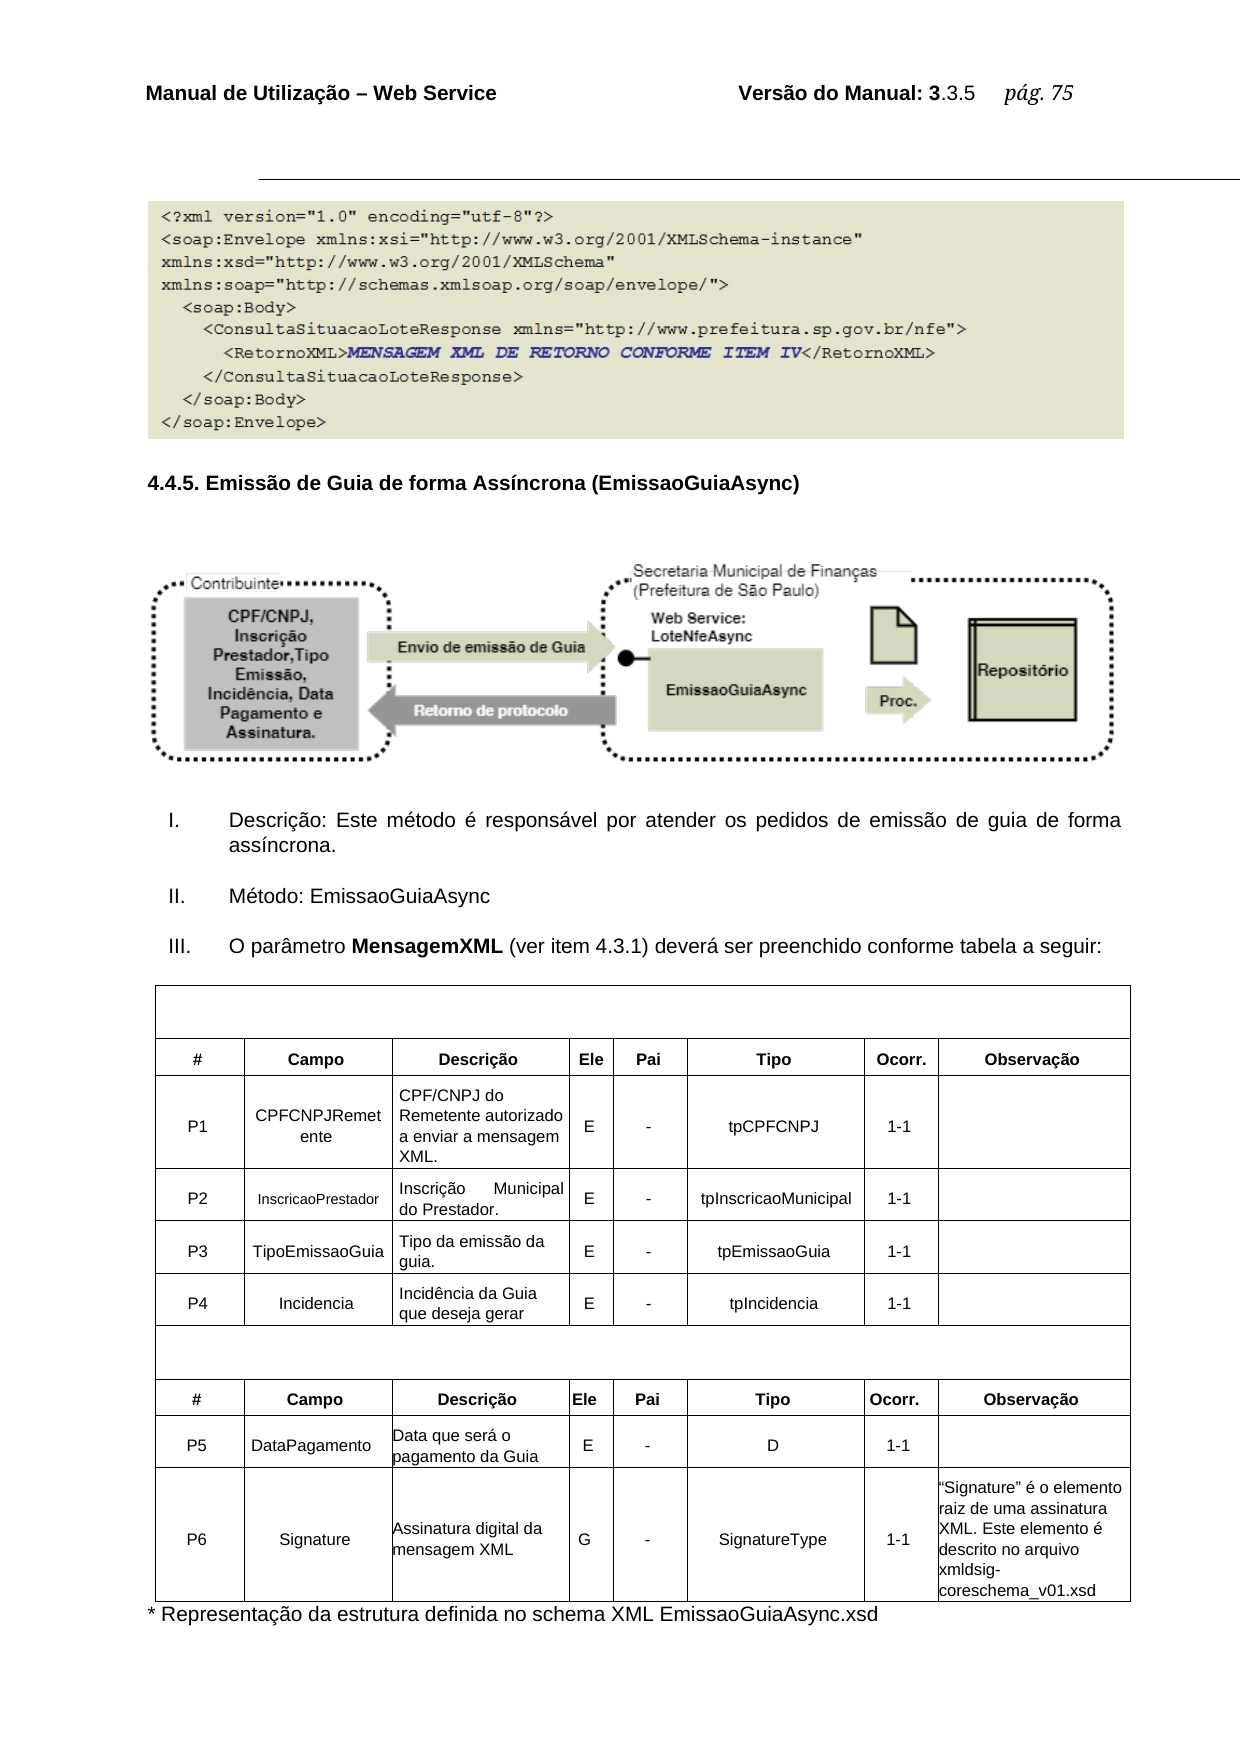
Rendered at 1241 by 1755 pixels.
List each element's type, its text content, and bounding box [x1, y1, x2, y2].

table_cell # [156, 1380, 244, 1415]
table_cell Observação [939, 1039, 1130, 1074]
table_cell Tipo [688, 1380, 864, 1415]
table_cell tpIncidencia [688, 1274, 864, 1325]
table_cell P6 [156, 1468, 244, 1601]
table_cell Ele [570, 1039, 613, 1074]
text * Representação da estrutura definida no schema XML EmissaoGuiaAsync.xsd [147, 1602, 1123, 1626]
table_header c [939, 986, 1130, 1038]
table_cell Ele [570, 1380, 613, 1415]
table_cell Assinatura digital da mensagem XML [393, 1468, 569, 1601]
table_cell [156, 1326, 244, 1378]
table_cell - [614, 1274, 687, 1325]
table_cell Tipo [688, 1039, 864, 1074]
table_cell E [570, 1416, 613, 1467]
table_cell tpCPFCNPJ [688, 1076, 864, 1168]
table_cell “Signature” é o elemento raiz de uma assinatura XML. Este elemento é descrito no arquivo xmldsig-coreschema_v01.xsd [939, 1468, 1130, 1601]
table_cell tpEmissaoGuia [688, 1221, 864, 1273]
table_cell P3 [156, 1221, 244, 1273]
table_cell TipoEmissaoGuia [245, 1221, 392, 1273]
table_cell Data que será o pagamento da Guia [393, 1416, 569, 1467]
table_cell DataPagamento [245, 1416, 392, 1467]
table_cell Pai [614, 1380, 687, 1415]
table_cell Ocorr. [865, 1380, 938, 1415]
table_cell [939, 1169, 1130, 1220]
table_cell [939, 1274, 1130, 1325]
table_cell Incidencia [245, 1274, 392, 1325]
table_cell - [614, 1169, 687, 1220]
table_cell # [156, 1039, 244, 1074]
table_cell - [614, 1221, 687, 1273]
table_cell 1-1 [865, 1468, 938, 1601]
table_cell - [614, 1468, 687, 1601]
table_cell D [688, 1416, 864, 1467]
table_cell E [570, 1076, 613, 1168]
table_cell E [570, 1221, 613, 1273]
table_cell P1 [156, 1076, 244, 1168]
list Descrição: Este método é responsável por atender os pedidos de emissão de guia de forma assíncrona. [168, 808, 1123, 857]
table_cell 1-1 [865, 1076, 938, 1168]
table_cell [939, 1076, 1130, 1168]
table_cell P4 [156, 1274, 244, 1325]
table_cell P5 [156, 1416, 244, 1467]
table_cell tpInscricaoMunicipal [688, 1169, 864, 1220]
table_cell 1-1 [865, 1221, 938, 1273]
table_cell 1-1 [865, 1274, 938, 1325]
table_cell CPFCNPJRemet ente [245, 1076, 392, 1168]
table_cell Ocorr. [865, 1039, 938, 1074]
subtitle 4.4.5. Emissão de Guia de forma Assíncrona (EmissaoGuiaAsync) [147, 471, 1131, 495]
table_cell SignatureType [688, 1468, 864, 1601]
table_cell EmissaoGuiaAsync.xsd – element: PedidoEmissaoGuiaAsync [244, 1326, 1130, 1378]
table_cell Signature [245, 1468, 392, 1601]
table_cell Campo [245, 1039, 392, 1074]
table_cell InscricaoPrestador [245, 1169, 392, 1220]
table_cell [939, 1416, 1130, 1467]
table_cell Observação [939, 1380, 1130, 1415]
table_cell - [614, 1416, 687, 1467]
table_cell 1-1 [865, 1169, 938, 1220]
table_cell Pai [614, 1039, 687, 1074]
list Método: EmissaoGuiaAsync [168, 883, 1123, 907]
table_cell E [570, 1169, 613, 1220]
table_cell - [614, 1076, 687, 1168]
table_cell Campo [245, 1380, 392, 1415]
table_cell Incidência da Guia que deseja gerar [393, 1274, 569, 1325]
table_cell 1-1 [865, 1416, 938, 1467]
table_cell Inscrição Municipal do Prestador. [393, 1169, 569, 1220]
table_cell Descrição [393, 1380, 569, 1415]
table_cell Tipo da emissão da guia. [393, 1221, 569, 1273]
table_cell CPF/CNPJ do Remetente autorizado a enviar a mensagem XML. [393, 1076, 569, 1168]
table_cell [939, 1221, 1130, 1273]
table_cell P2 [156, 1169, 244, 1220]
table_cell E [570, 1274, 613, 1325]
table_cell Descrição [393, 1039, 569, 1074]
table_cell G [570, 1468, 613, 1601]
list O parâmetro MensagemXML (ver item 4.3.1) deverá ser preenchido conforme tabela a seguir: [168, 934, 1123, 958]
table_header EmissaoGuiaAsync.xsd – element: PedidoEmissaoGuiaAsyn [244, 986, 938, 1038]
table_header [156, 986, 244, 1038]
